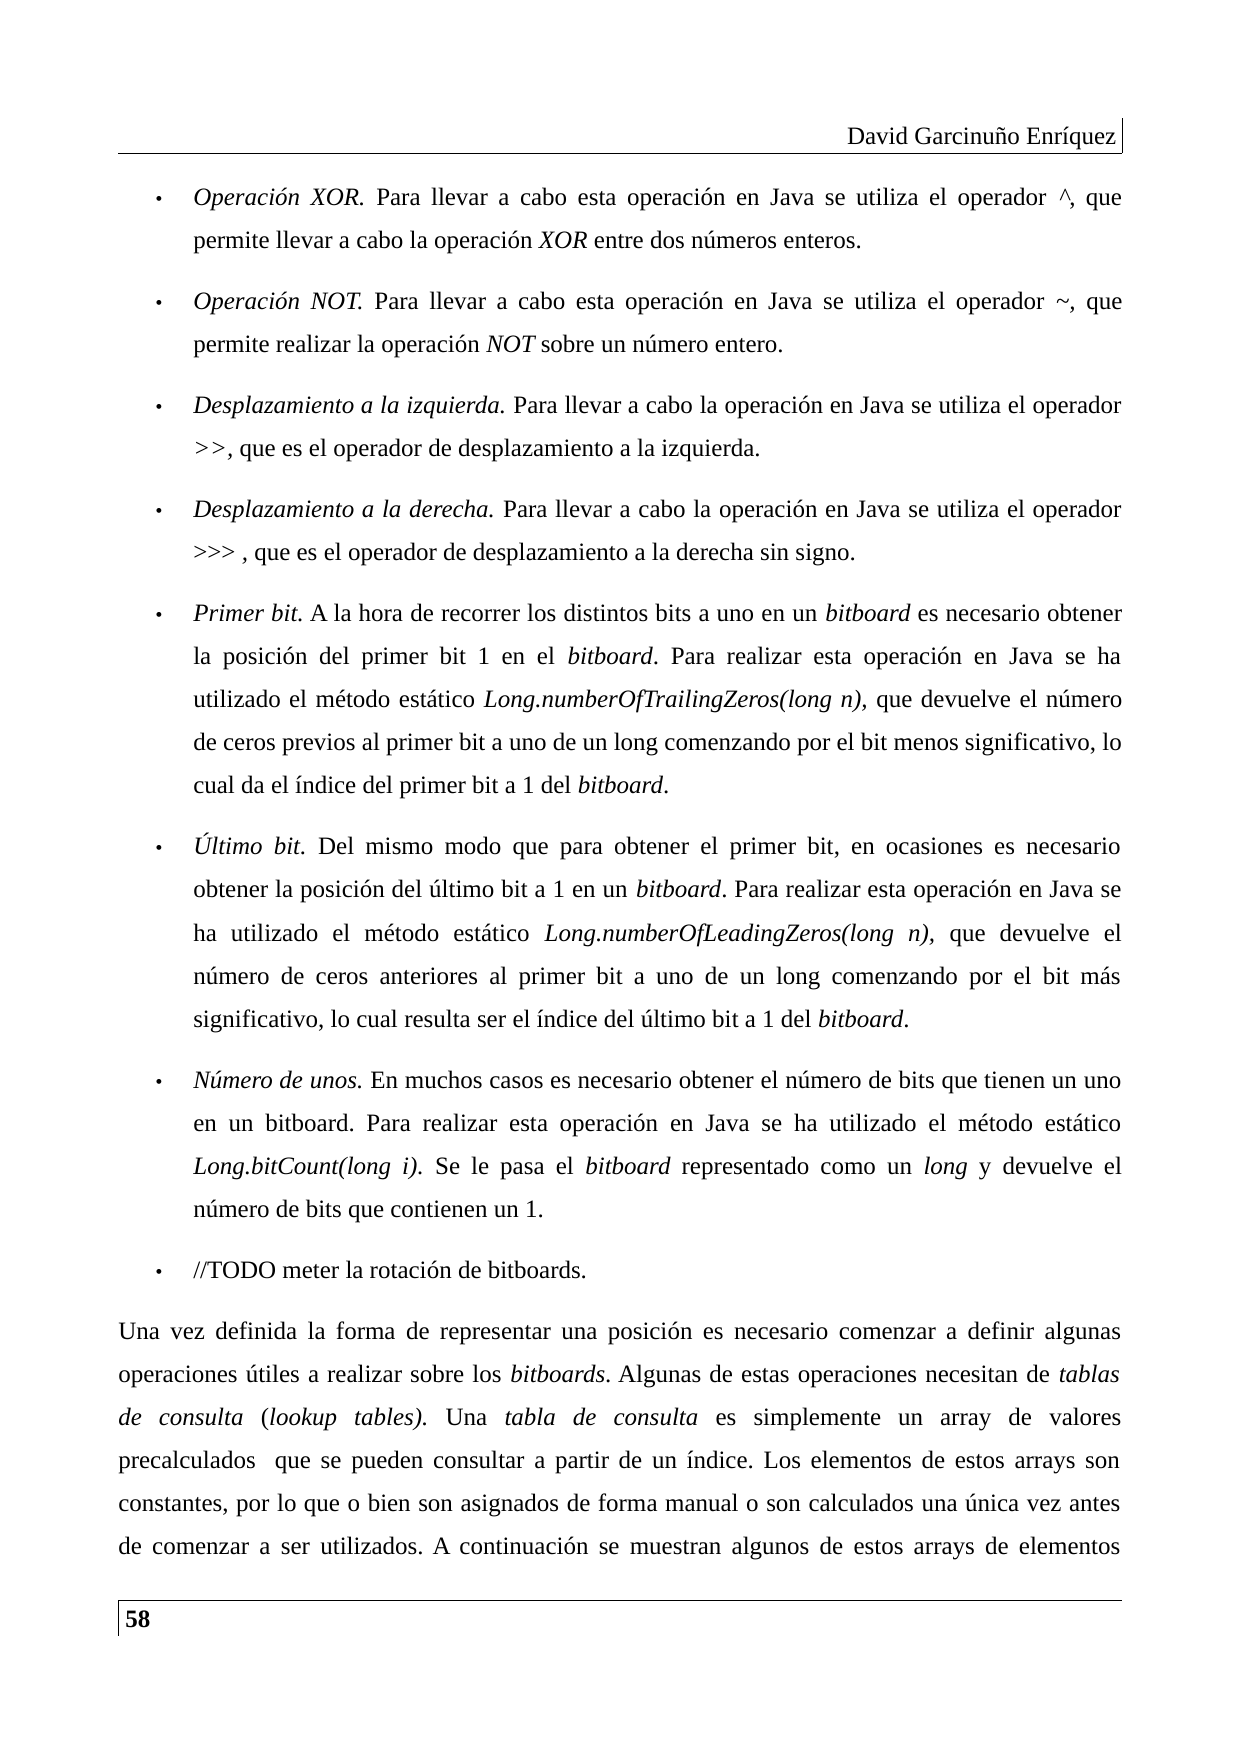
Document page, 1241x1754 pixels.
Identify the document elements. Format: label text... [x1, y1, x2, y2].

text Una vez definida la forma de representar una posición es necesario comenzar a definir algunas operaciones útiles a realizar sobre los bitboards. Algunas de estas operaciones necesitan de tablas de consulta (lookup tables). Una tabla de consulta es simplemente un array de valores precalculados que se pueden consultar a partir de un índice. Los elementos de estos arrays son constantes, por lo que o bien son asignados de forma manual o son calculados una única vez antes de comenzar a ser utilizados. A continuación se muestran algunos de estos arrays de elementos [118, 1316, 1122, 1560]
list Operación NOT. Para llevar a cabo esta operación en Java se utiliza el operador ~, que permite realizar la operación NOT sobre un número entero. [156, 286, 1122, 358]
list Número de unos. En muchos casos es necesario obtener el número de bits que tienen un uno en un bitboard. Para realizar esta operación en Java se ha utilizado el método estático Long.bitCount(long i). Se le pasa el bitboard representado como un long y devuelve el número de bits que contienen un 1. [156, 1065, 1122, 1223]
list Primer bit. A la hora de recorrer los distintos bits a uno en un bitboard es necesario obtener la posición del primer bit 1 en el bitboard. Para realizar esta operación en Java se ha utilizado el método estático Long.numberOfTrailingZeros(long n), que devuelve el número de ceros previos al primer bit a uno de un long comenzando por el bit menos significativo, lo cual da el índice del primer bit a 1 del bitboard. [156, 598, 1122, 799]
list Último bit. Del mismo modo que para obtener el primer bit, en ocasiones es necesario obtener la posición del último bit a 1 en un bitboard. Para realizar esta operación en Java se ha utilizado el método estático Long.numberOfLeadingZeros(long n), que devuelve el número de ceros anteriores al primer bit a uno de un long comenzando por el bit más significativo, lo cual resulta ser el índice del último bit a 1 del bitboard. [156, 831, 1122, 1033]
list Desplazamiento a la izquierda. Para llevar a cabo la operación en Java se utiliza el operador >>, que es el operador de desplazamiento a la izquierda. [156, 390, 1122, 462]
list Desplazamiento a la derecha. Para llevar a cabo la operación en Java se utiliza el operador >>> , que es el operador de desplazamiento a la derecha sin signo. [156, 494, 1122, 566]
list //TODO meter la rotación de bitboards. [156, 1255, 1122, 1284]
list Operación XOR. Para llevar a cabo esta operación en Java se utiliza el operador ^, que permite llevar a cabo la operación XOR entre dos números enteros. [156, 182, 1122, 254]
